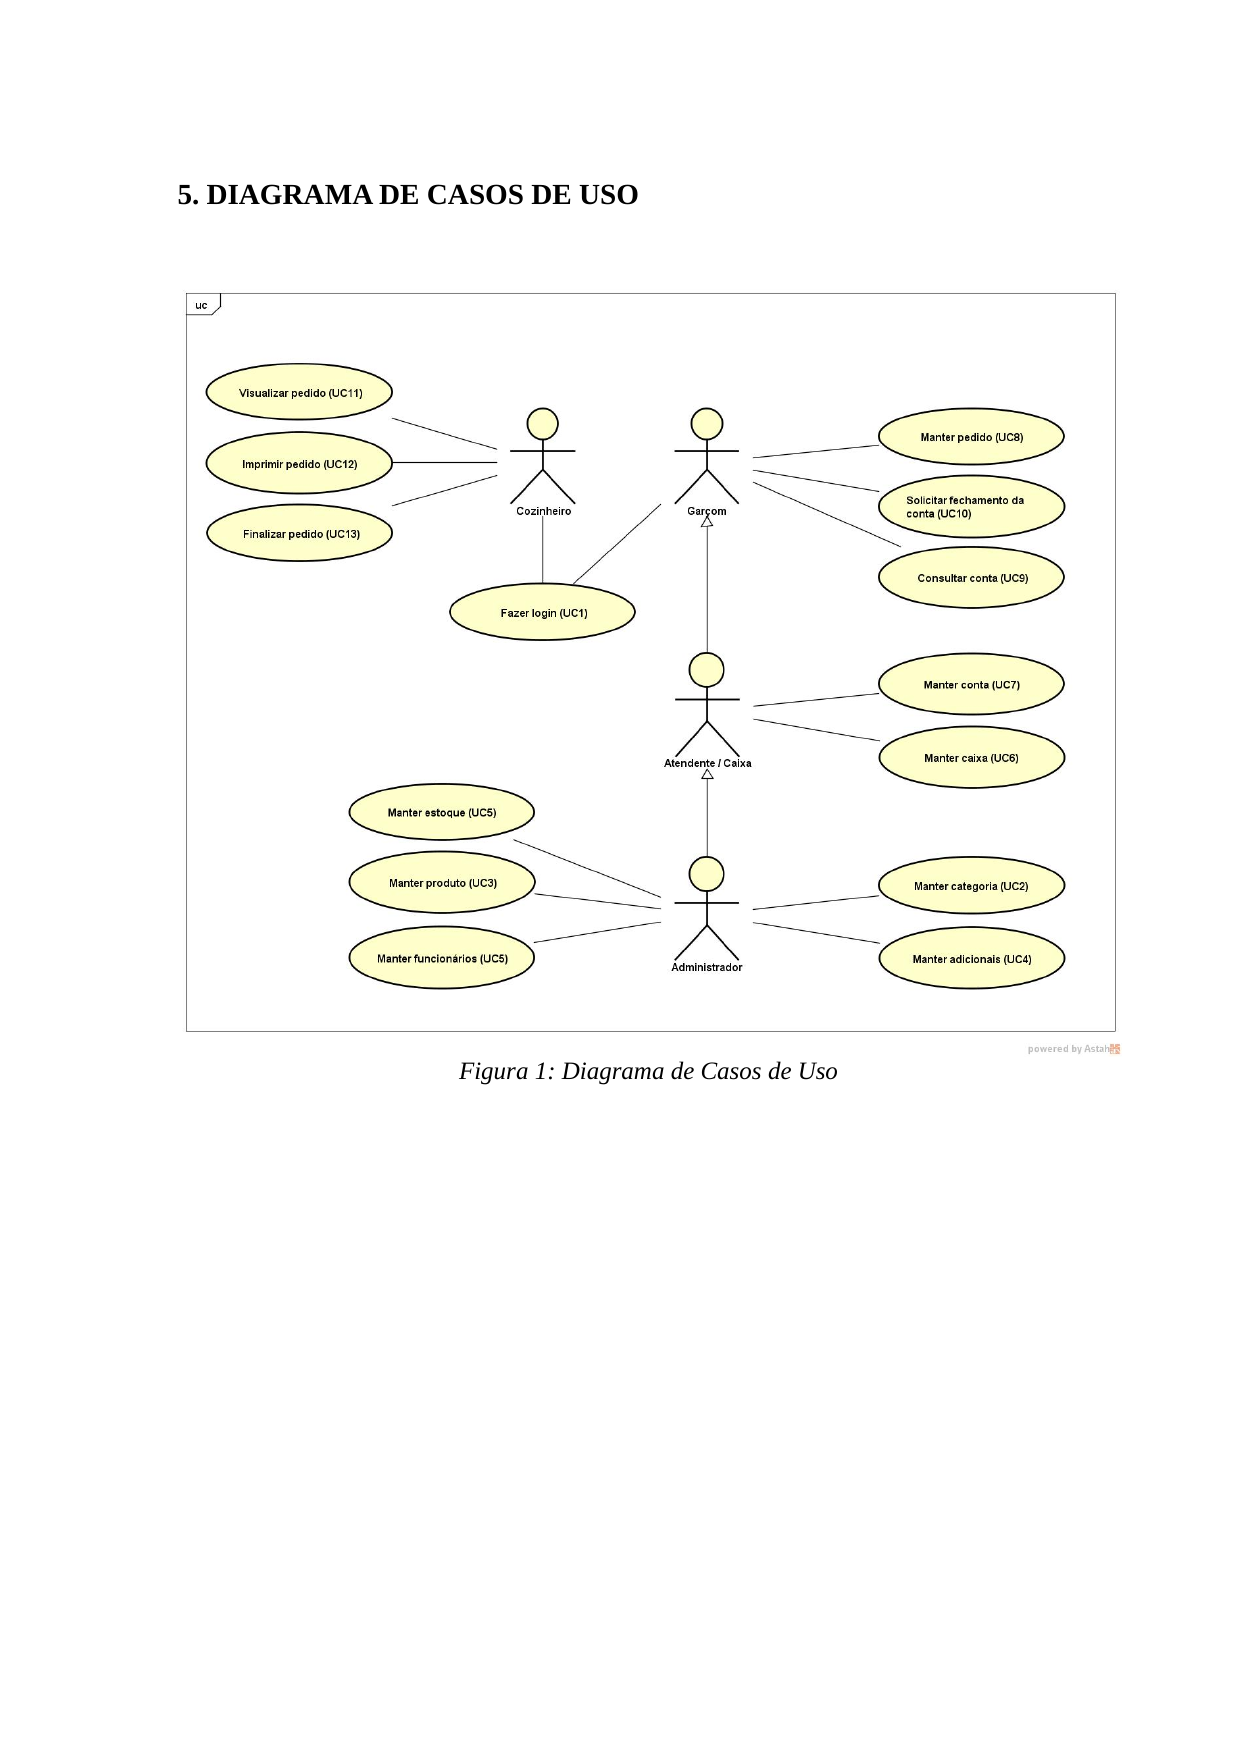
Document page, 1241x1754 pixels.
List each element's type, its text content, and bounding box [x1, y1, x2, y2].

picture [177, 284, 1123, 1057]
subtitle 5. DIAGRAMA DE CASOS DE USO [177, 177, 1122, 211]
text Figura 1: Diagrama de Casos de Uso [177, 1057, 1122, 1085]
